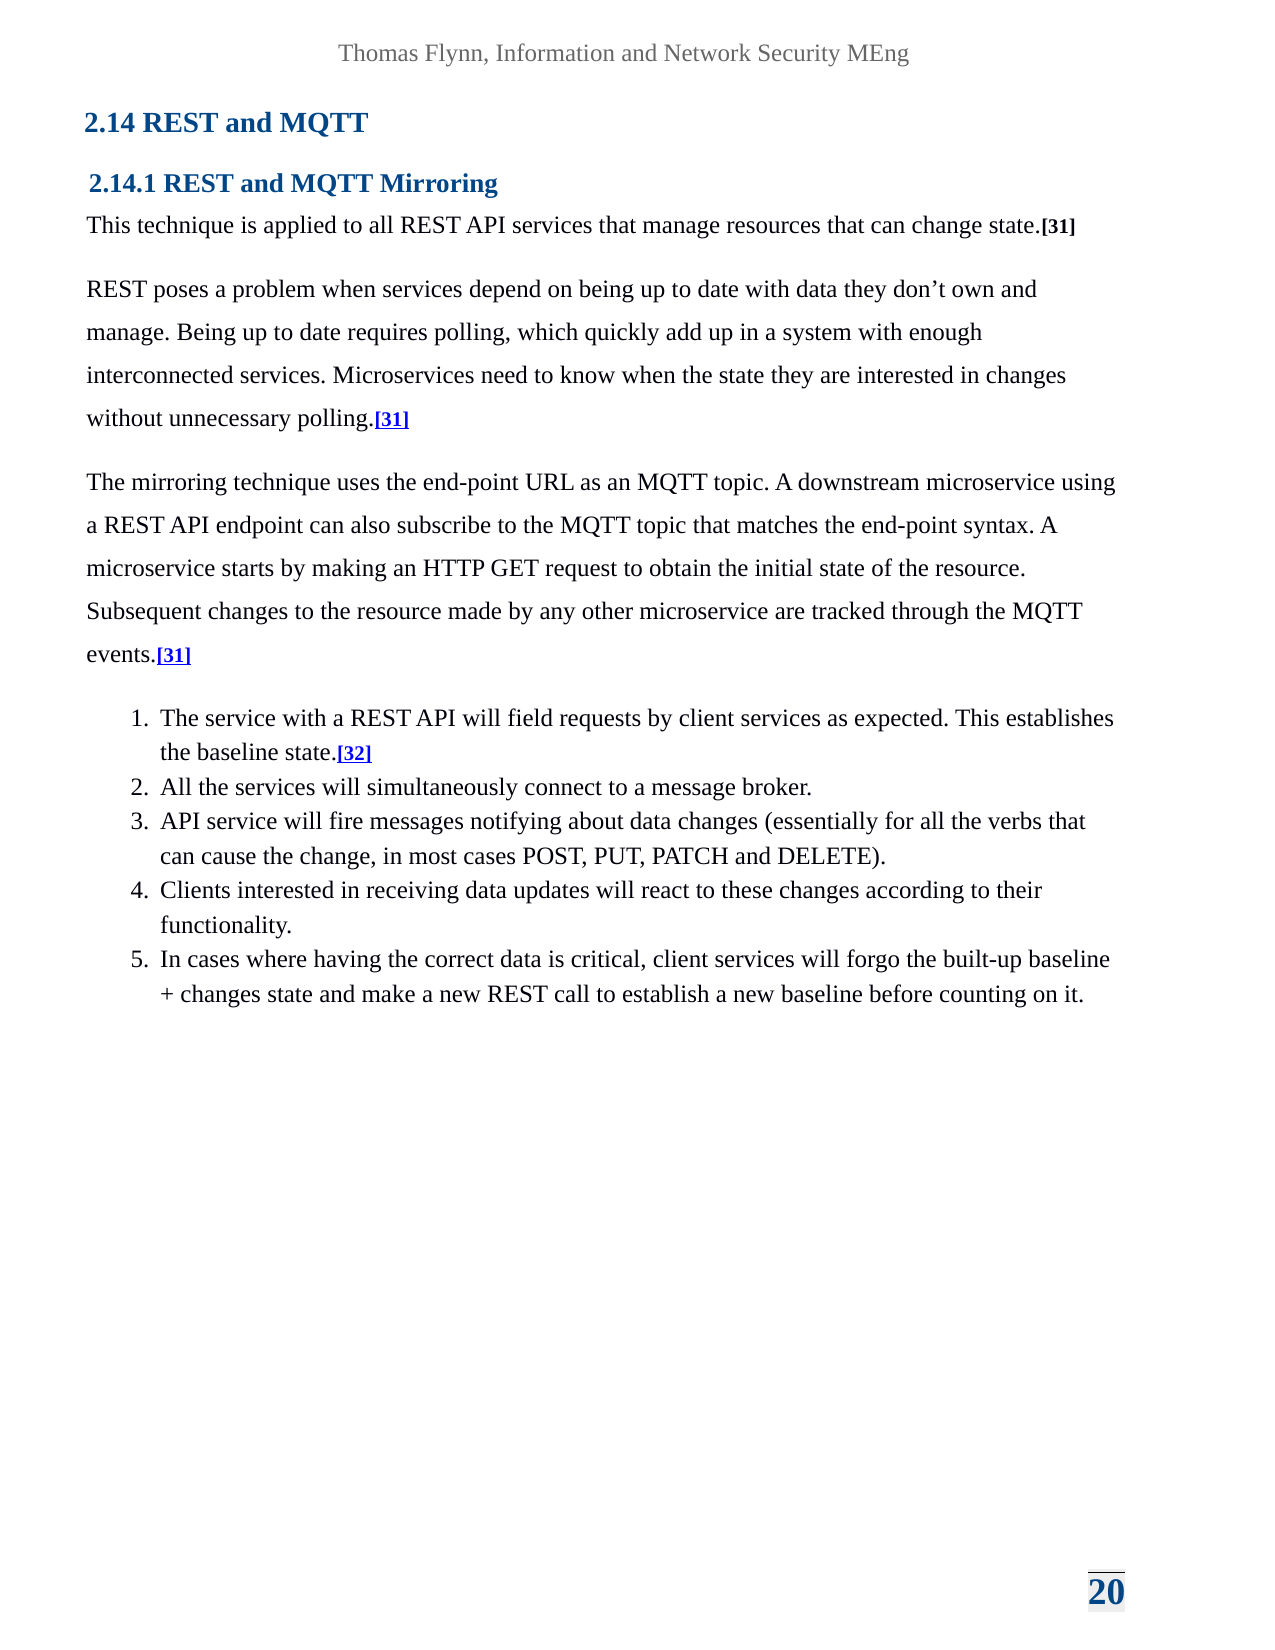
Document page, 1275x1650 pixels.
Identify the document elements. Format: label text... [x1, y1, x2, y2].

subtitle 2.14.1 REST and MQTT Mirroring [89, 167, 1125, 198]
text The mirroring technique uses the end-point URL as an MQTT topic. A downstream microservice using a REST API endpoint can also subscribe to the MQTT topic that matches the end-point syntax. A microservice starts by making an HTTP GET request to obtain the initial state of the resource. Subsequent changes to the resource made by any other microservice are tracked through the MQTT events.[31] [86, 467, 1125, 668]
list API service will fire messages notifying about data changes (essentially for all the verbs that can cause the change, in most cases POST, PUT, PATCH and DELETE). [130, 806, 1125, 870]
text REST poses a problem when services depend on being up to date with data they don’t own and manage. Being up to date requires polling, which quickly add up in a system with enough interconnected services. Microservices need to know when the state they are interested in changes without unnecessary polling.[31] [86, 274, 1125, 432]
list The service with a REST API will field requests by client services as expected. This establishes the baseline state.[32] [130, 703, 1125, 766]
list In cases where having the correct data is critical, client services will forgo the built-up baseline + changes state and make a new REST call to establish a new baseline before counting on it. [130, 944, 1125, 1008]
list All the services will simultaneously connect to a message broker. [130, 772, 1125, 801]
subtitle 2.14 REST and MQTT [81, 105, 1125, 138]
text This technique is applied to all REST API services that manage resources that can change state.[31] [86, 210, 1125, 239]
list Clients interested in receiving data updates will react to these changes according to their functionality. [130, 875, 1125, 939]
